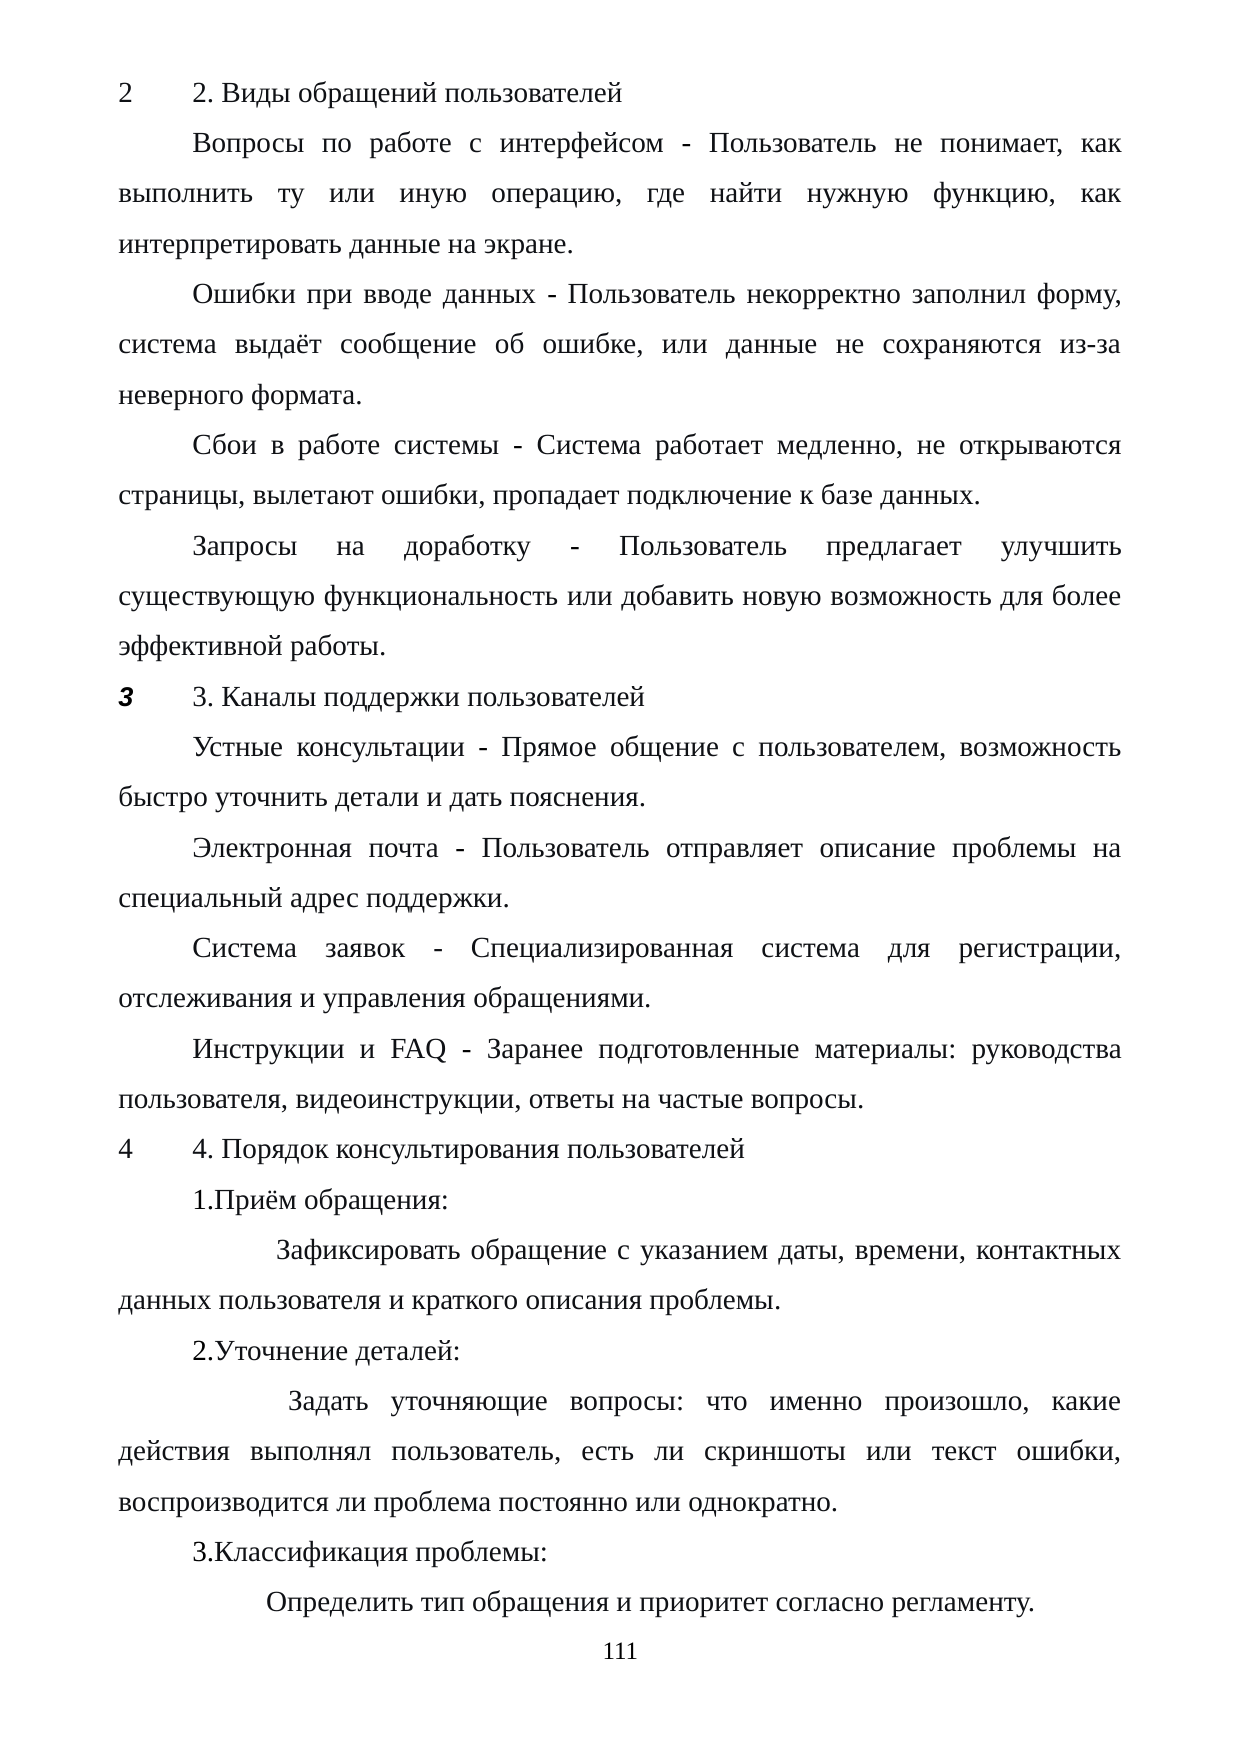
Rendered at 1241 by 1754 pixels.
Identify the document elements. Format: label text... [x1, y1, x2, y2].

text Система заявок - Специализированная система для регистрации, отслеживания и управления обращениями. [118, 930, 1122, 1014]
list Уточнение деталей: [118, 1333, 1122, 1366]
text Инструкции и FAQ - Заранее подготовленные материалы: руководства пользователя, видеоинструкции, ответы на частые вопросы. [118, 1031, 1122, 1115]
text Электронная почта - Пользователь отправляет описание проблемы на специальный адрес поддержки. [118, 830, 1122, 913]
text Запросы на доработку - Пользователь предлагает улучшить существующую функциональность или добавить новую возможность для более эффективной работы. [118, 528, 1122, 662]
subtitle 3. Каналы поддержки пользователей [118, 679, 1122, 712]
subtitle 2. Виды обращений пользователей [118, 75, 1122, 108]
list Задать уточняющие вопросы: что именно произошло, какие действия выполнял пользователь, есть ли скриншоты или текст ошибки, воспроизводится ли проблема постоянно или однократно. [118, 1383, 1122, 1517]
text Сбои в работе системы - Система работает медленно, не открываются страницы, вылетают ошибки, пропадает подключение к базе данных. [118, 427, 1122, 511]
subtitle 4. Порядок консультирования пользователей [118, 1132, 1122, 1165]
list Классификация проблемы: [118, 1534, 1122, 1568]
list Определить тип обращения и приоритет согласно регламенту. [118, 1584, 1122, 1618]
list Зафиксировать обращение с указанием даты, времени, контактных данных пользователя и краткого описания проблемы. [118, 1232, 1122, 1316]
text Вопросы по работе с интерфейсом - Пользователь не понимает, как выполнить ту или иную операцию, где найти нужную функцию, как интерпретировать данные на экране. [118, 125, 1122, 259]
text Устные консультации - Прямое общение с пользователем, возможность быстро уточнить детали и дать пояснения. [118, 729, 1122, 813]
list Приём обращения: [118, 1182, 1122, 1215]
text Ошибки при вводе данных - Пользователь некорректно заполнил форму, система выдаёт сообщение об ошибке, или данные не сохраняются из-за неверного формата. [118, 276, 1122, 410]
